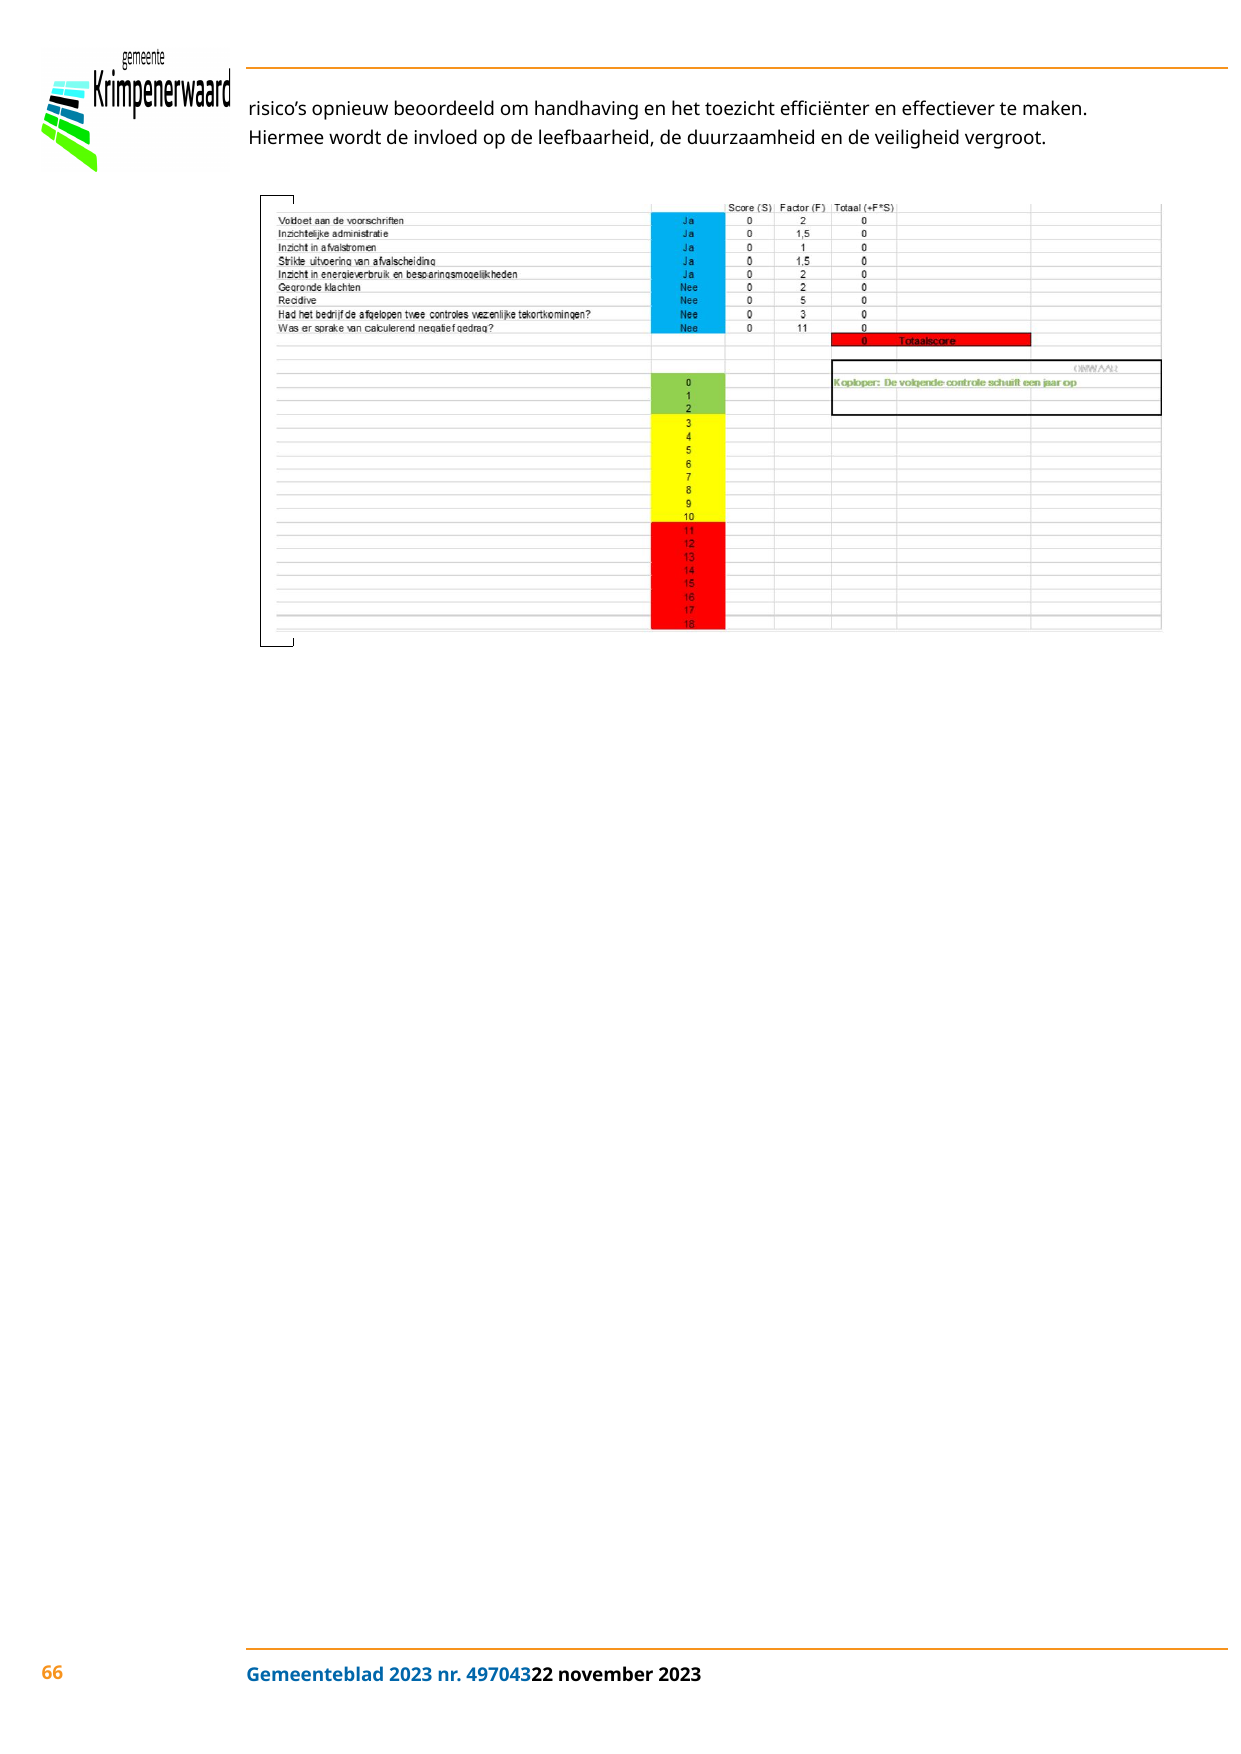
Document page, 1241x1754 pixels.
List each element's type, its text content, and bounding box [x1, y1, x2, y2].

picture [41, 47, 231, 172]
picture [268, 204, 1173, 638]
text risico’s opnieuw beoordeeld om handhaving en het toezicht efficiënter en effectiever te maken. Hiermee wordt de invloed op de leefbaarheid, de duurzaamheid en de veiligheid vergroot. [248, 95, 1152, 150]
